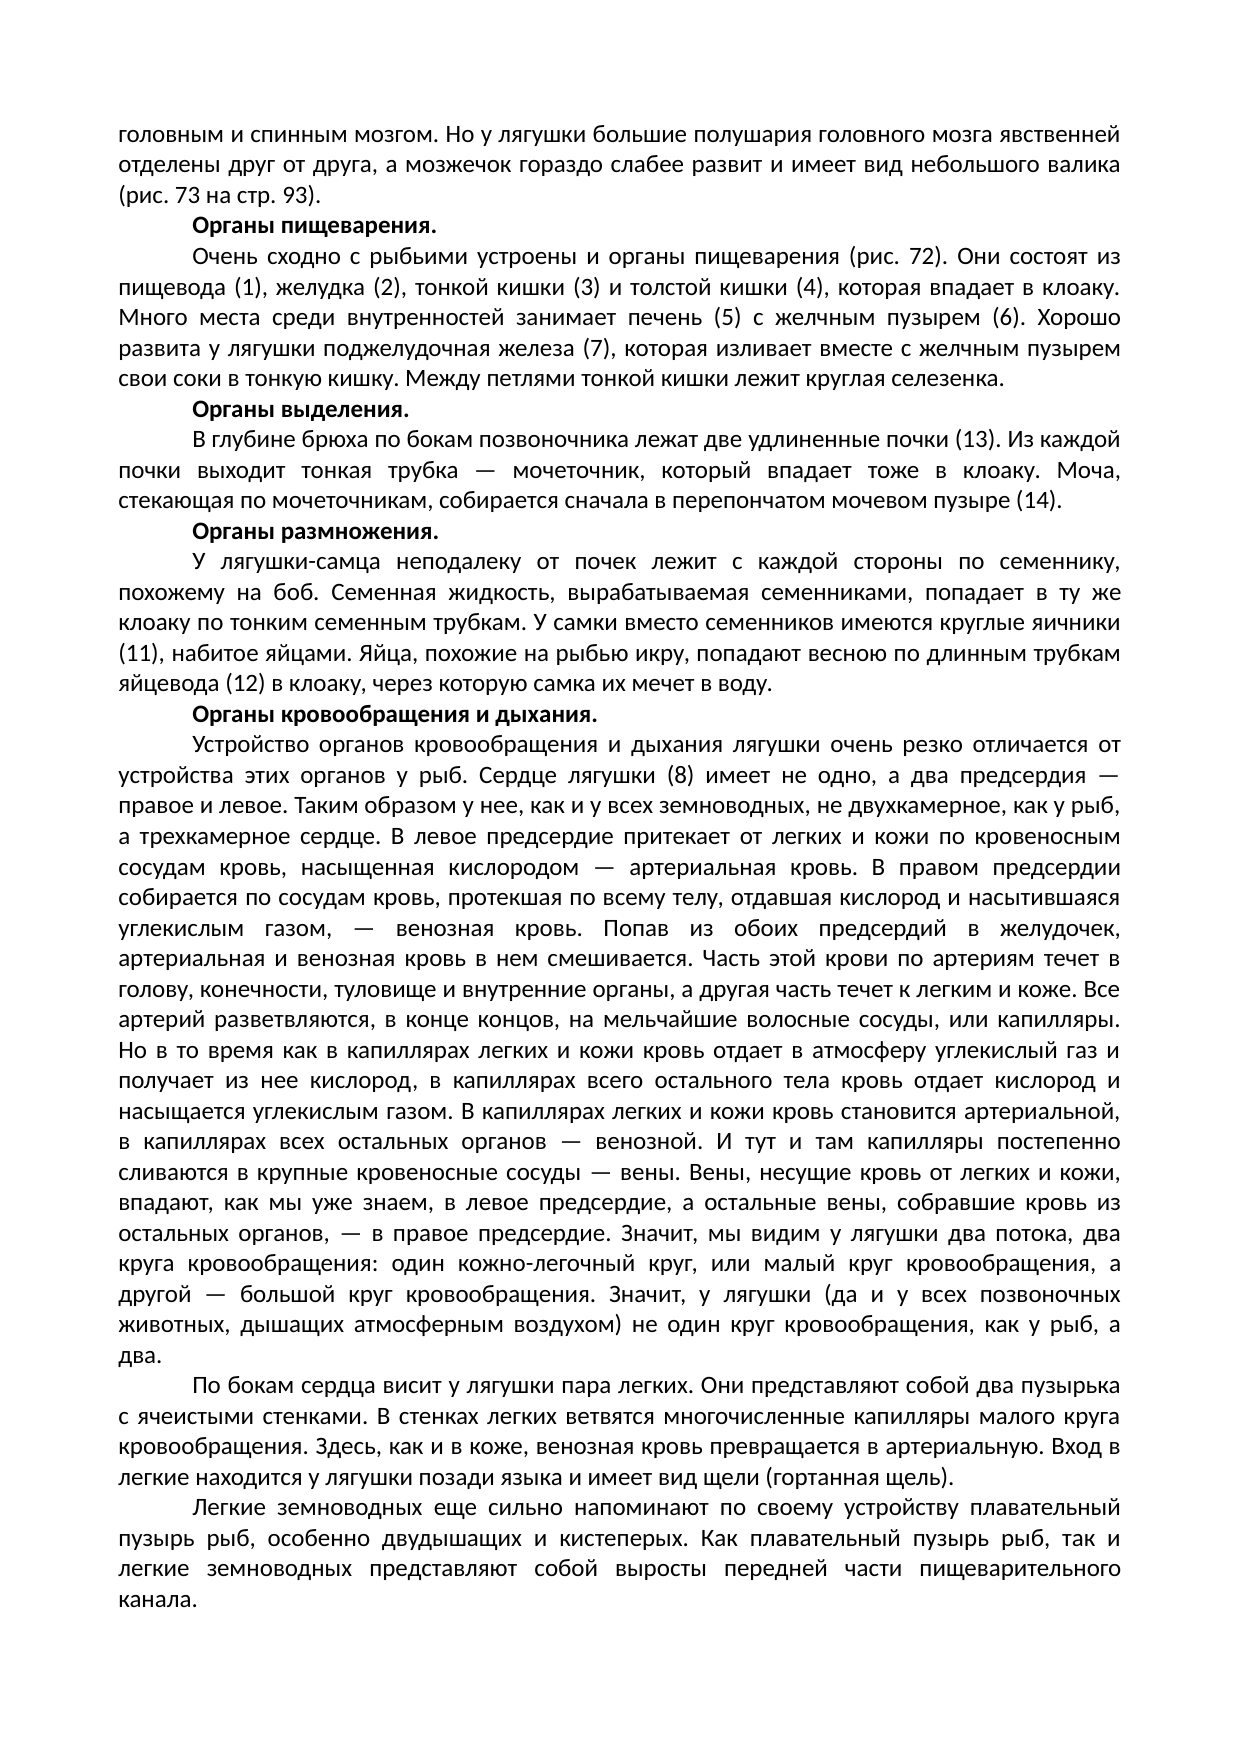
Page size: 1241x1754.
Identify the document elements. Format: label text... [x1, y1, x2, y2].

text В глубине брюха по бокам позвоночника лежат две удлиненные почки (13). Из каждой почки выходит тонкая трубка — мочеточник, который впадает тоже в клоаку. Моча, стекающая по мочеточникам, собирается сначала в перепончатом мочевом пузыре (14). [118, 423, 1122, 515]
text Устройство органов кровообращения и дыхания лягушки очень резко отличается от устройства этих органов у рыб. Сердце лягушки (8) имеет не одно, а два предсердия — правое и левое. Таким образом у нее, как и у всех земноводных, не двухкамерное, как у рыб, а трехкамерное сердце. В левое предсердие притекает от легких и кожи по кровеносным сосудам кровь, насыщенная кислородом — артериальная кровь. В правом предсердии собирается по сосудам кровь, протекшая по всему телу, отдавшая кислород и насытившаяся углекислым газом, — венозная кровь. Попав из обоих предсердий в желудочек, артериальная и венозная кровь в нем смешивается. Часть этой крови по артериям течет в голову, конечности, туловище и внутренние органы, а другая часть течет к легким и коже. Все артерий разветвляются, в конце концов, на мельчайшие волосные сосуды, или капилляры. Но в то время как в капиллярах легких и кожи кровь отдает в атмосферу углекислый газ и получает из нее кислород, в капиллярах всего остального тела кровь отдает кислород и насыщается углекислым газом. В капиллярах легких и кожи кровь становится артериальной, в капиллярах всех остальных органов — венозной. И тут и там капилляры постепенно сливаются в крупные кровеносные сосуды — вены. Вены, несущие кровь от легких и кожи, впадают, как мы уже знаем, в левое предсердие, а остальные вены, собравшие кровь из остальных органов, — в правое предсердие. Значит, мы видим у лягушки два потока, два круга кровообращения: один кожно-легочный круг, или малый круг кровообращения, а другой — большой круг кровообращения. Значит, у лягушки (да и у всех позвоночных животных, дышащих атмосферным воздухом) не один круг кровообращения, как у рыб, а два. [118, 728, 1122, 1369]
text Органы размножения. [118, 515, 1122, 545]
text Органы пищеварения. [118, 210, 1122, 240]
text Органы кровообращения и дыхания. [118, 698, 1122, 728]
text Легкие земноводных еще сильно напоминают по своему устройству плавательный пузырь рыб, особенно двудышащих и кистеперых. Как плавательный пузырь рыб, так и легкие земноводных представляют собой выросты передней части пищеварительного канала. [118, 1492, 1122, 1614]
text Органы выделения. [118, 393, 1122, 423]
text Очень сходно с рыбьими устроены и органы пищеварения (рис. 72). Они состоят из пищевода (1), желудка (2), тонкой кишки (3) и толстой кишки (4), которая впадает в клоаку. Много места среди внутренностей занимает печень (5) с желчным пузырем (6). Хорошо развита у лягушки поджелудочная железа (7), которая изливает вместе с желчным пузырем свои соки в тонкую кишку. Между петлями тонкой кишки лежит круглая селезенка. [118, 240, 1122, 393]
text По бокам сердца висит у лягушки пара легких. Они представляют собой два пузырька с ячеистыми стенками. В стенках легких ветвятся многочисленные капилляры малого круга кровообращения. Здесь, как и в коже, венозная кровь превращается в артериальную. Вход в легкие находится у лягушки позади языка и имеет вид щели (гортанная щель). [118, 1369, 1122, 1492]
text У лягушки-самца неподалеку от почек лежит с каждой стороны по семеннику, похожему на боб. Семенная жидкость, вырабатываемая семенниками, попадает в ту же клоаку по тонким семенным трубкам. У самки вместо семенников имеются круглые яичники (11), набитое яйцами. Яйца, похожие на рыбью икру, попадают весною по длинным трубкам яйцевода (12) в клоаку, через которую самка их мечет в воду. [118, 545, 1122, 698]
text головным и спинным мозгом. Но у лягушки большие полушария головного мозга явственней отделены друг от друга, а мозжечок гораздо слабее развит и имеет вид небольшого валика (рис. 73 на стр. 93). [118, 118, 1122, 210]
